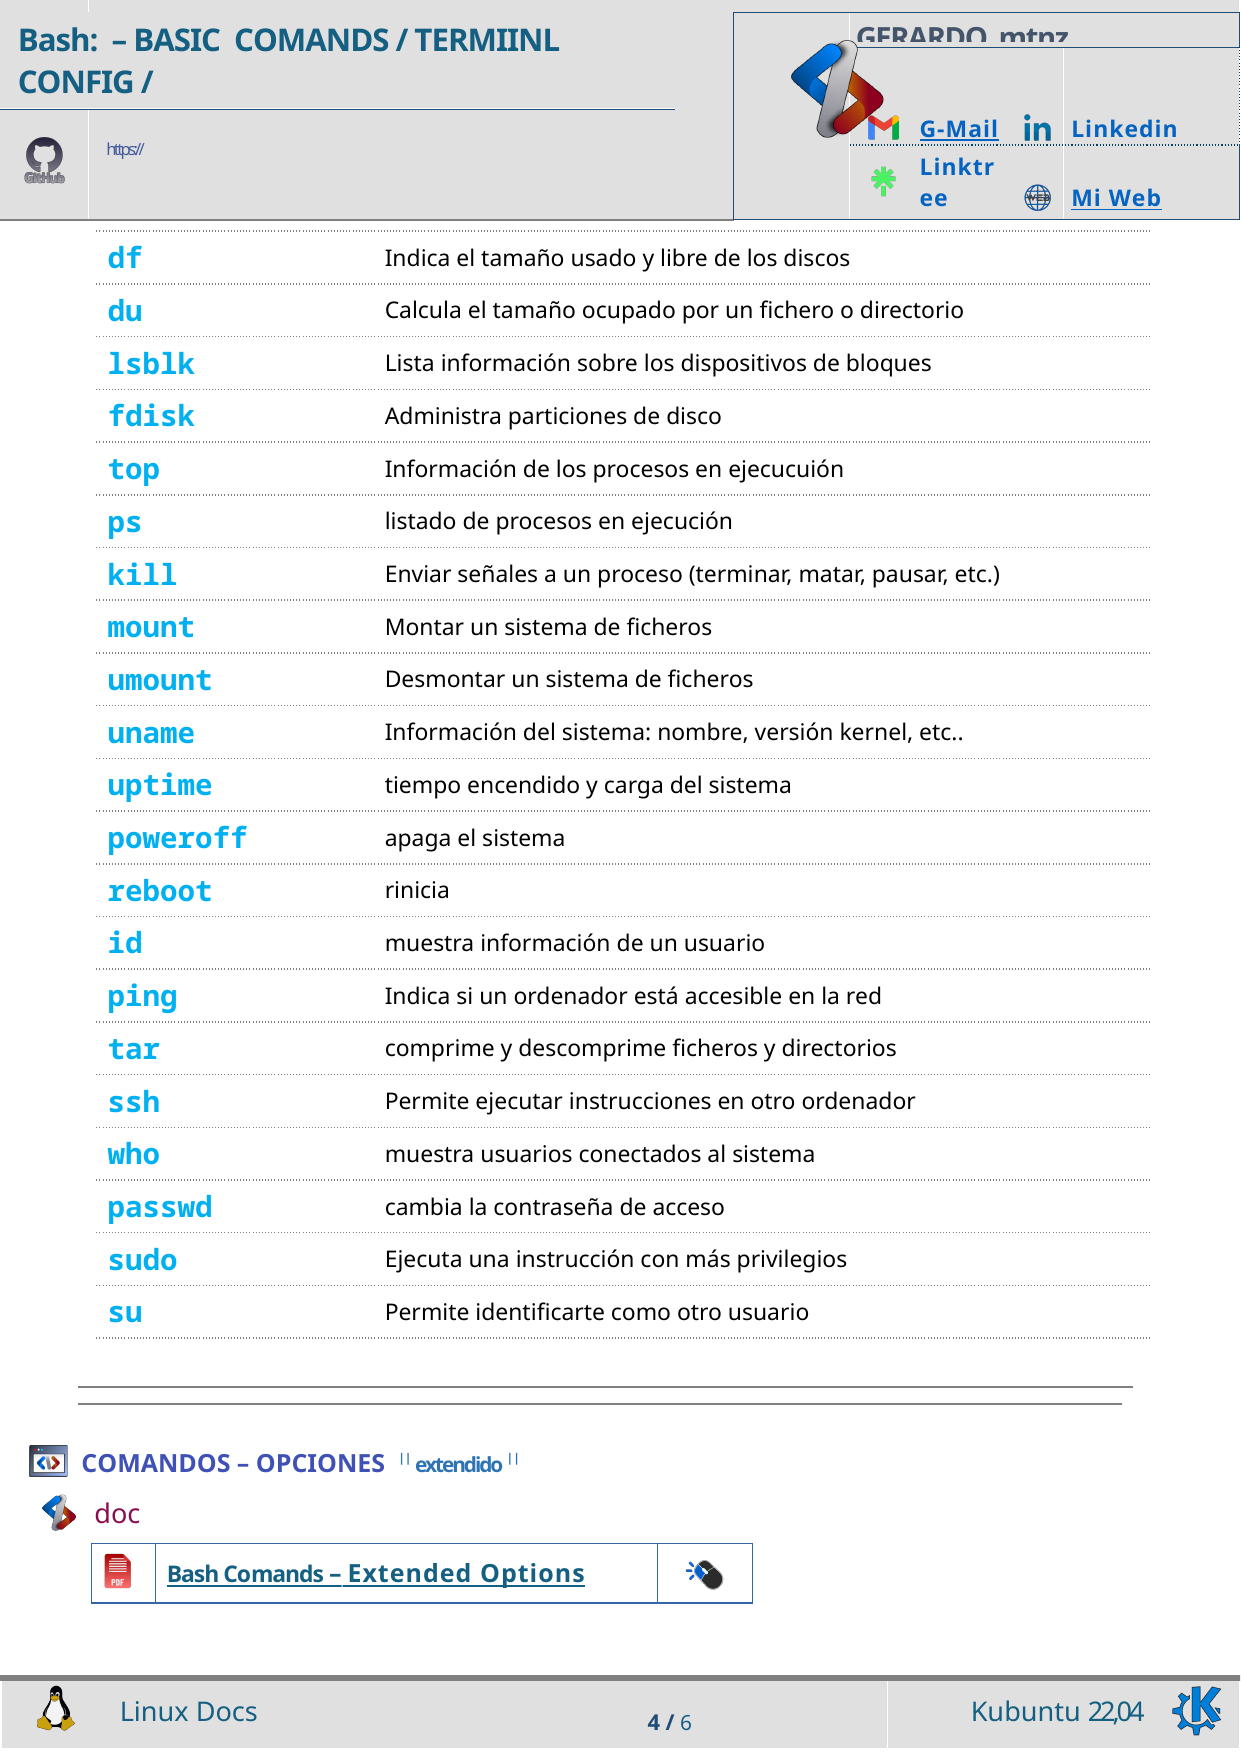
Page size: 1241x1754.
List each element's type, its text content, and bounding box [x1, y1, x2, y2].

table_cell top [96, 441, 373, 494]
table_cell sudo [96, 1232, 373, 1284]
table_cell ssh [96, 1074, 373, 1126]
picture [42, 1494, 76, 1531]
table_cell listado de procesos en ejecución [373, 494, 1152, 547]
picture [1021, 181, 1054, 214]
picture [16, 132, 73, 188]
picture [1170, 1684, 1223, 1737]
table_cell tiempo encendido y carga del sistema [373, 758, 1152, 810]
table_cell Desmontar un sistema de ficheros [373, 652, 1152, 705]
table_cell Información de los procesos en ejecucuión [373, 441, 1152, 494]
table_header [92, 1544, 155, 1602]
picture [1021, 111, 1054, 144]
table_cell ps [96, 494, 373, 547]
table_cell rinicia [373, 863, 1152, 916]
table_cell fdisk [96, 389, 373, 441]
table_cell df [96, 230, 373, 283]
subtitle doc [76, 1494, 1240, 1531]
table_cell cambia la contraseña de acceso [373, 1179, 1152, 1232]
table_cell mount [96, 599, 373, 652]
table_cell apaga el sistema [373, 810, 1152, 863]
table_cell kill [96, 547, 373, 599]
table_cell passwd [96, 1179, 373, 1232]
table_cell Calcula el tamaño ocupado por un fichero o directorio [373, 283, 1152, 336]
table_cell Indica el tamaño usado y libre de los discos [373, 230, 1152, 283]
picture [101, 1553, 134, 1589]
table_cell du [96, 283, 373, 336]
picture [30, 1684, 80, 1734]
table_header Bash Comands – Extended Options [156, 1544, 657, 1602]
picture [683, 1552, 727, 1594]
table_cell Indica si un ordenador está accesible en la red [373, 968, 1152, 1021]
table_cell umount [96, 652, 373, 705]
table_cell uptime [96, 758, 373, 810]
table_cell Montar un sistema de ficheros [373, 599, 1152, 652]
table_cell id [96, 916, 373, 968]
picture [781, 34, 900, 144]
table_cell Permite ejecutar instrucciones en otro ordenador [373, 1074, 1152, 1126]
table_cell Permite identificarte como otro usuario [373, 1285, 1152, 1337]
table_header [658, 1544, 752, 1602]
table_cell Información del sistema: nombre, versión kernel, etc.. [373, 705, 1152, 757]
table_cell Administra particiones de disco [373, 389, 1152, 441]
subtitle COMANDOS – OPCIONES || extendido || [29, 1445, 1186, 1482]
table_cell Enviar señales a un proceso (terminar, matar, pausar, etc.) [373, 547, 1152, 599]
table_cell muestra usuarios conectados al sistema [373, 1126, 1152, 1179]
table_cell ping [96, 968, 373, 1021]
table_cell comprime y descomprime ficheros y directorios [373, 1021, 1152, 1074]
table_cell lsblk [96, 336, 373, 388]
table_cell tar [96, 1021, 373, 1074]
table_cell reboot [96, 863, 373, 916]
table_cell who [96, 1126, 373, 1179]
table_cell Lista información sobre los dispositivos de bloques [373, 336, 1152, 388]
picture [868, 166, 899, 197]
table_cell uname [96, 705, 373, 757]
table_cell Ejecuta una instrucción con más privilegios [373, 1232, 1152, 1284]
table_cell muestra información de un usuario [373, 916, 1152, 968]
table_cell poweroff [96, 810, 373, 863]
picture [29, 1445, 68, 1477]
table_cell su [96, 1285, 373, 1337]
